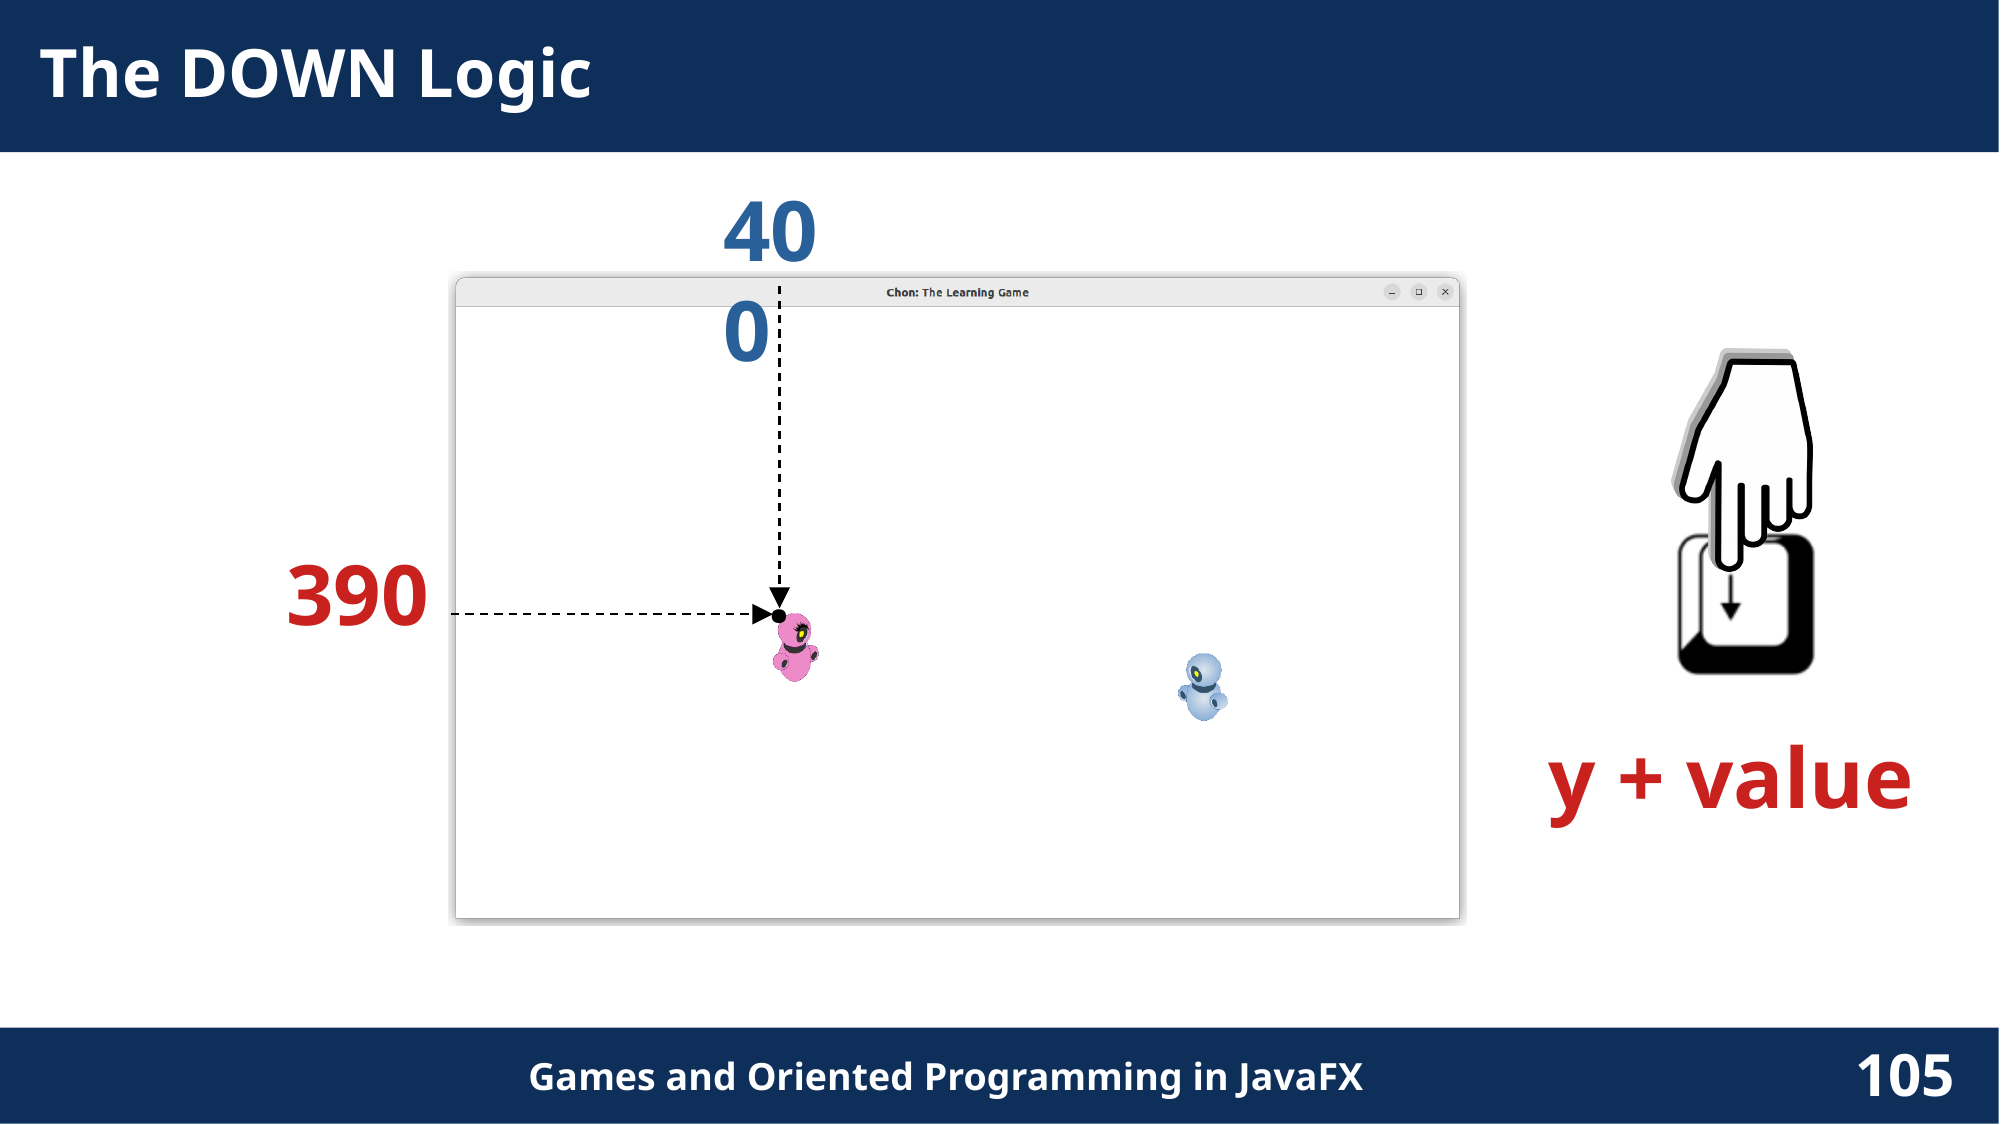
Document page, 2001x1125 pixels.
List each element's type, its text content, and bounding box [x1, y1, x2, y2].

text_box The DOWN Logic [25, 23, 1999, 119]
text_box 400 [708, 171, 874, 386]
picture [1671, 348, 1819, 683]
text_box y + value [1517, 717, 1967, 833]
text_box 390 [265, 534, 449, 650]
text_box . [738, 531, 821, 647]
picture [448, 271, 1467, 926]
